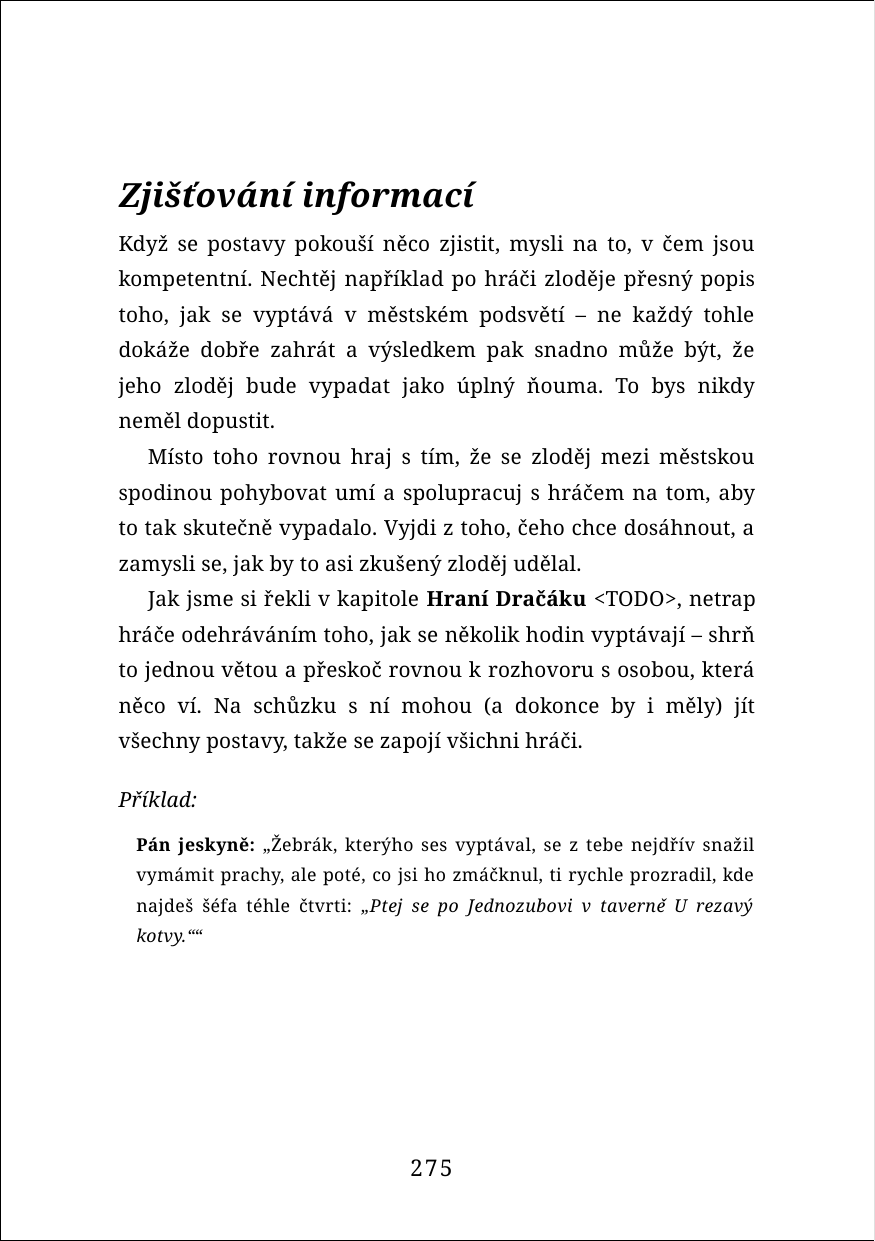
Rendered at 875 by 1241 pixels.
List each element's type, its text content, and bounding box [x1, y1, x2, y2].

subtitle Zjišťování informací [118, 172, 756, 217]
text Příklad: [118, 785, 756, 814]
text Když se postavy pokouší něco zjistit, mysli na to, v čem jsou kompetentní. Nechtěj například po hráči zloděje přesný popis toho, jak se vyptává v městském podsvětí – ne každý tohle dokáže dobře zahrát a výsledkem pak snadno může být, že jeho zloděj bude vypadat jako úplný ňouma. To bys nikdy neměl dopustit. Místo toho rovnou hraj s tím, že se zloděj mezi městskou spodinou pohybovat umí a spolupracuj s hráčem na tom, aby to tak skutečně vypadalo. Vyjdi z toho, čeho chce dosáhnout, a zamysli se, jak by to asi zkušený zloděj udělal. Jak jsme si řekli v kapitole Hraní Dračáku <TODO>, netrap hráče odehráváním toho, jak se několik hodin vyptávají – shrň to jednou větou a přeskoč rovnou k rozhovoru s osobou, která něco ví. Na schůzku s ní mohou (a dokonce by i měly) jít všechny postavy, takže se zapojí všichni hráči. [118, 229, 756, 755]
text Pán jeskyně: „Žebrák, kterýho ses vyptával, se z tebe nejdřív snažil vymámit prachy, ale poté, co jsi ho zmáčknul, ti rychle prozradil, kde najdeš šéfa téhle čtvrti: „Ptej se po Jednozubovi v taverně U rezavý kotvy.““ [136, 833, 756, 947]
